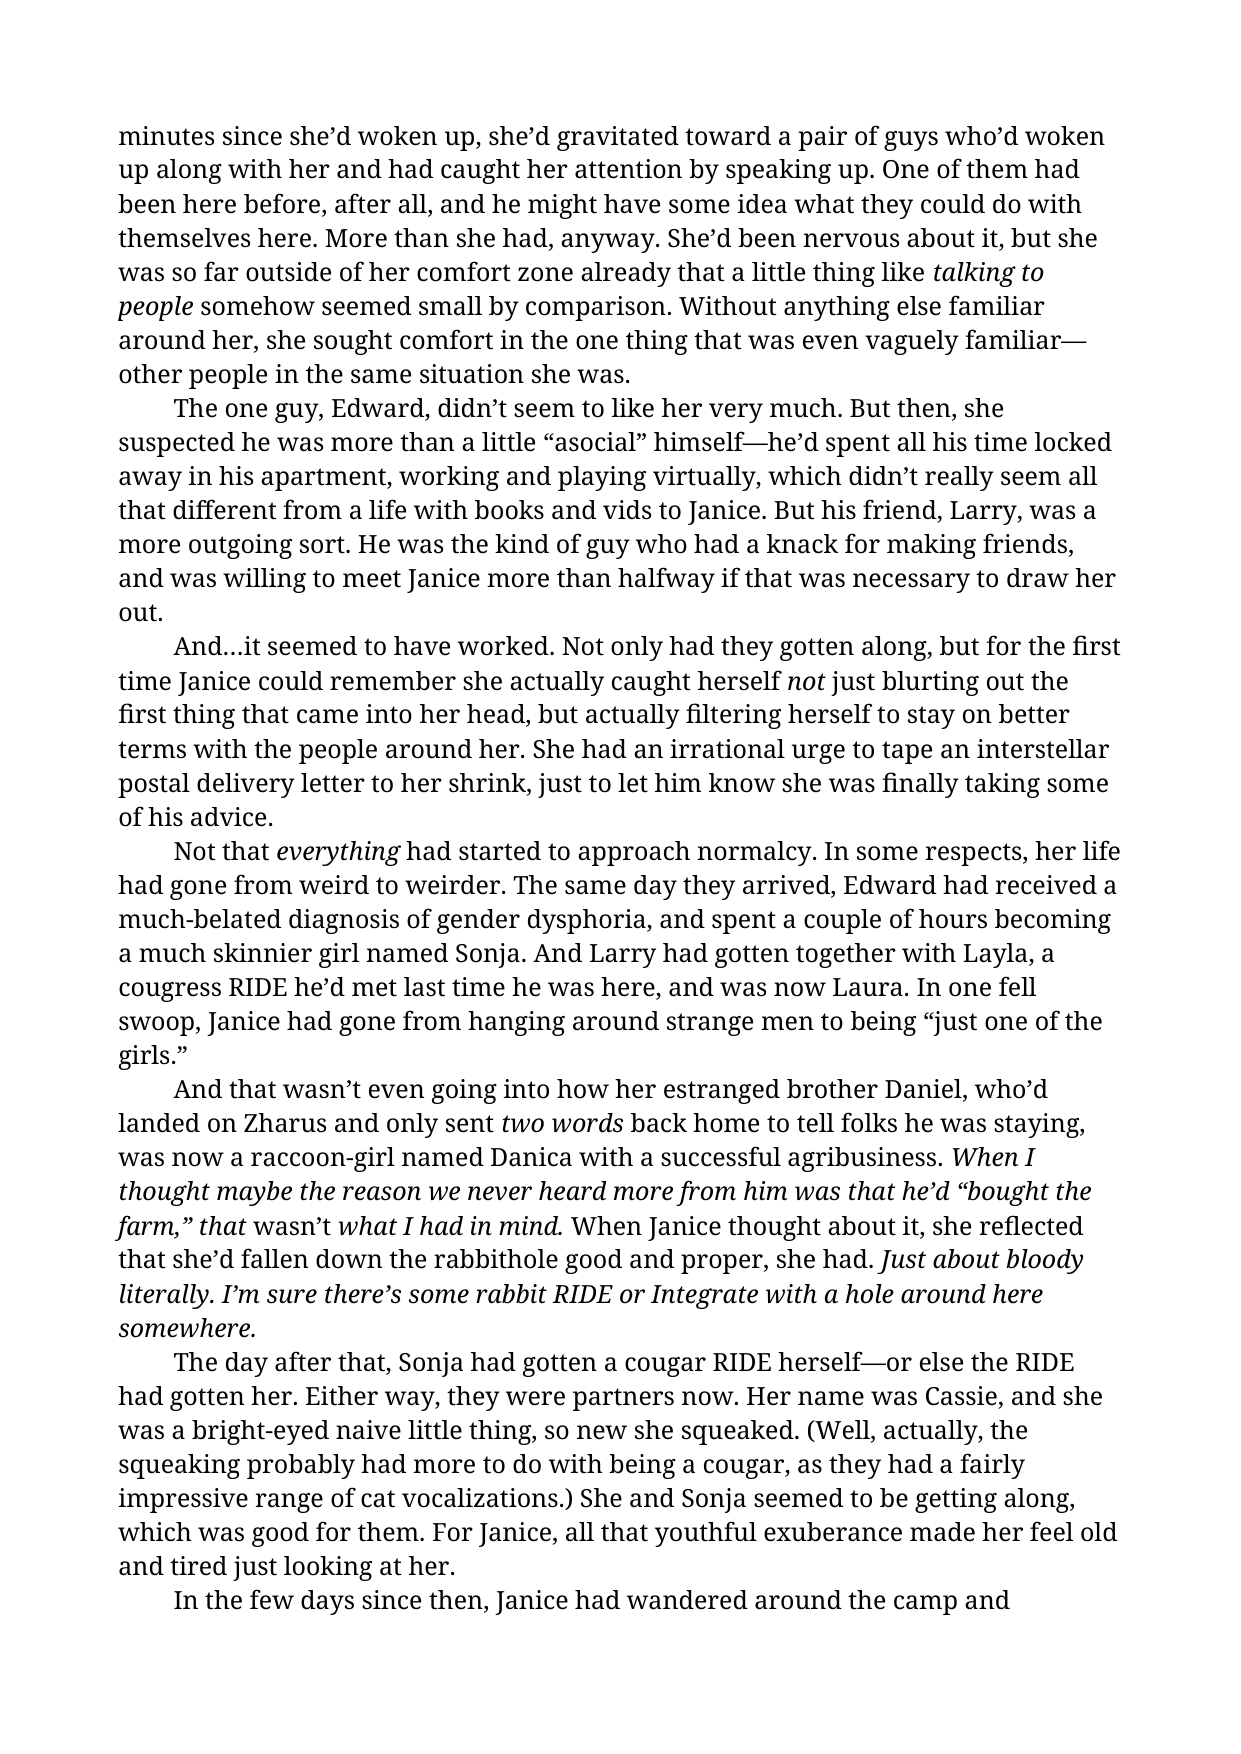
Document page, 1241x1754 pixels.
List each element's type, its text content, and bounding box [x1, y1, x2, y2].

text The day after that, Sonja had gotten a cougar RIDE herself—or else the RIDE had gotten her. Either way, they were partners now. Her name was Cassie, and she was a bright-eyed naive little thing, so new she squeaked. (Well, actually, the squeaking probably had more to do with being a cougar, as they had a fairly impressive range of cat vocalizations.) She and Sonja seemed to be getting along, which was good for them. For Janice, all that youthful exuberance made her feel old and tired just looking at her. [118, 1344, 1122, 1583]
text In the few days since then, Janice had wandered around the camp and [118, 1583, 1122, 1617]
text minutes since she’d woken up, she’d gravitated toward a pair of guys who’d woken up along with her and had caught her attention by speaking up. One of them had been here before, after all, and he might have some idea what they could do with themselves here. More than she had, anyway. She’d been nervous about it, but she was so far outside of her comfort zone already that a little thing like talking to people somehow seemed small by comparison. Without anything else familiar around her, she sought comfort in the one thing that was even vaguely familiar—other people in the same situation she was. [118, 118, 1122, 391]
text The one guy, Edward, didn’t seem to like her very much. But then, she suspected he was more than a little “asocial” himself—he’d spent all his time locked away in his apartment, working and playing virtually, which didn’t really seem all that different from a life with books and vids to Janice. But his friend, Larry, was a more outgoing sort. He was the kind of guy who had a knack for making friends, and was willing to meet Janice more than halfway if that was necessary to draw her out. [118, 391, 1122, 629]
text Not that everything had started to approach normalcy. In some respects, her life had gone from weird to weirder. The same day they arrived, Edward had received a much-belated diagnosis of gender dysphoria, and spent a couple of hours becoming a much skinnier girl named Sonja. And Larry had gotten together with Layla, a cougress RIDE he’d met last time he was here, and was now Laura. In one fell swoop, Janice had gone from hanging around strange men to being “just one of the girls.” [118, 833, 1122, 1072]
text And…it seemed to have worked. Not only had they gotten along, but for the first time Janice could remember she actually caught herself not just blurting out the first thing that came into her head, but actually filtering herself to stay on better terms with the people around her. She had an irrational urge to tape an interstellar postal delivery letter to her shrink, just to let him know she was finally taking some of his advice. [118, 629, 1122, 833]
text And that wasn’t even going into how her estranged brother Daniel, who’d landed on Zharus and only sent two words back home to tell folks he was staying, was now a raccoon-girl named Danica with a successful agribusiness. When I thought maybe the reason we never heard more from him was that he’d “bought the farm,” that wasn’t what I had in mind. When Janice thought about it, she reflected that she’d fallen down the rabbithole good and proper, she had. Just about bloody literally. I’m sure there’s some rabbit RIDE or Integrate with a hole around here somewhere. [118, 1072, 1122, 1344]
